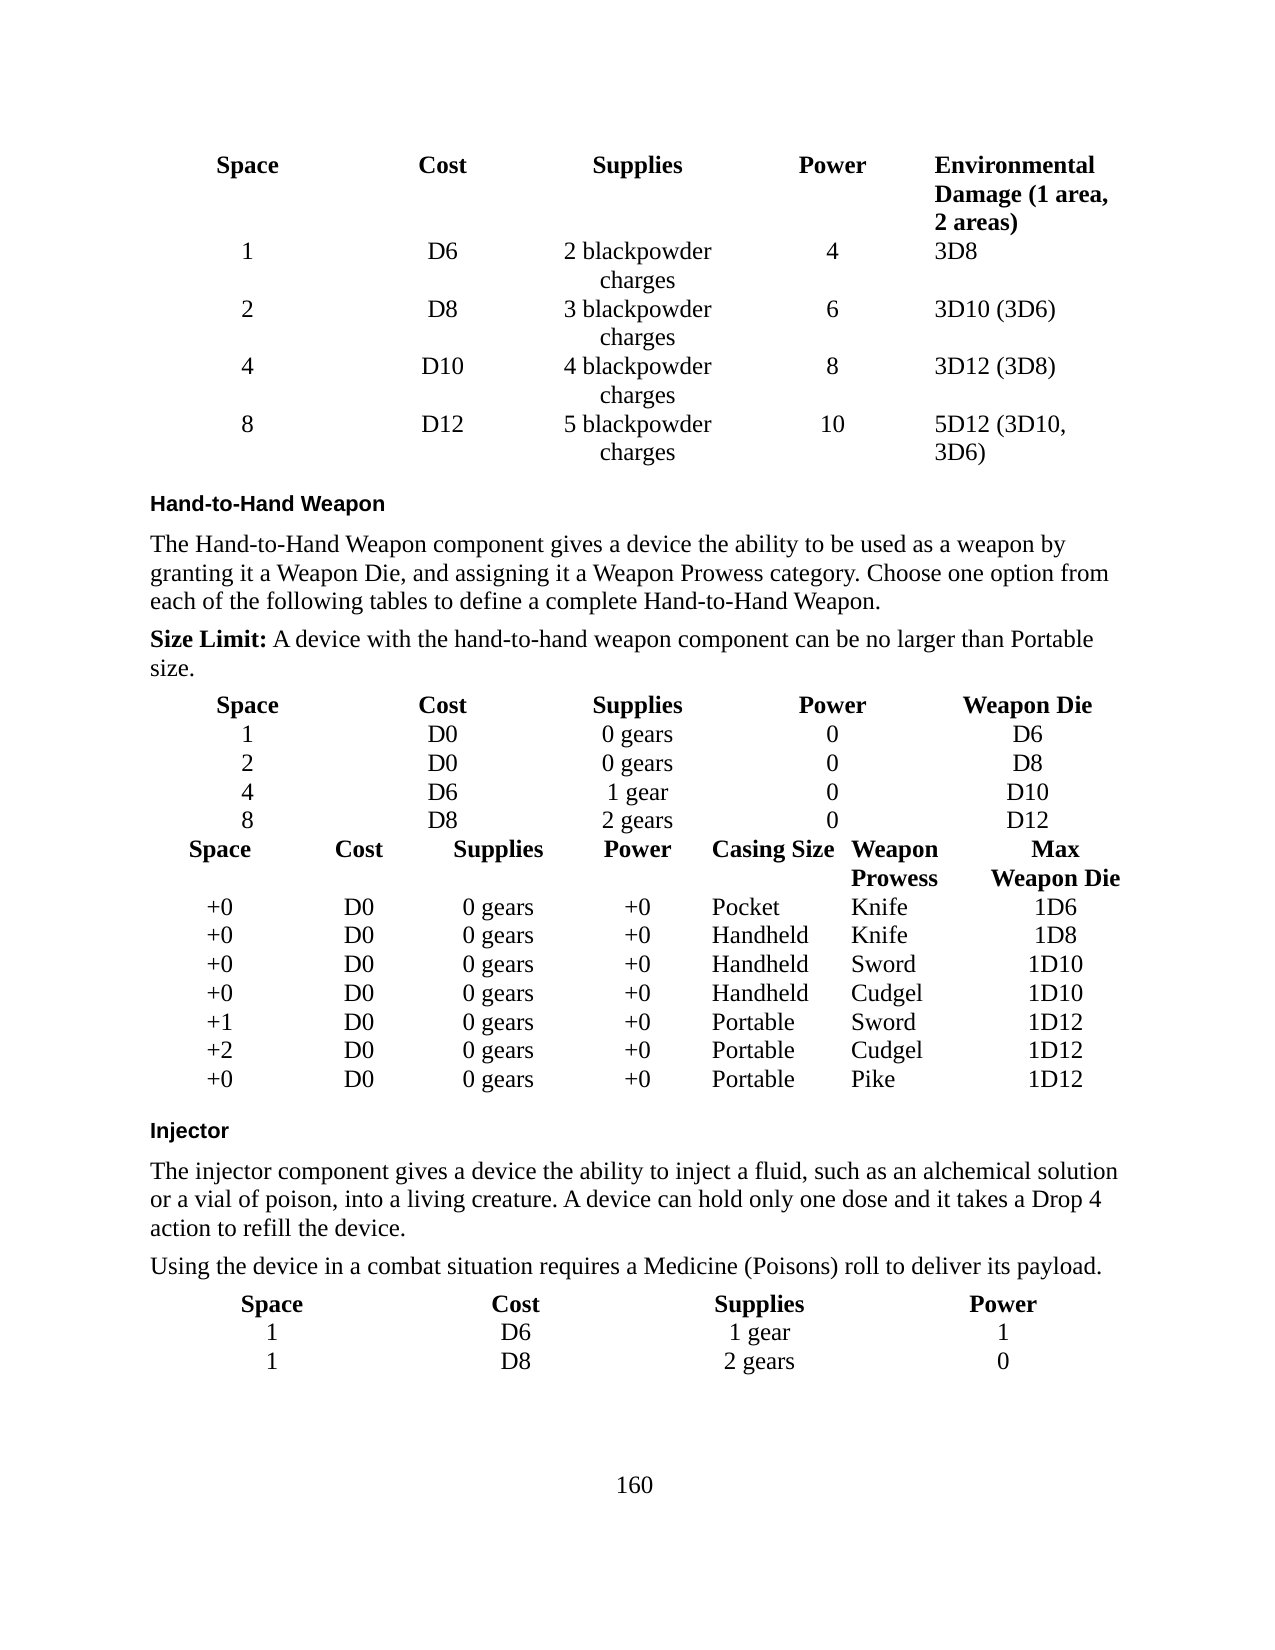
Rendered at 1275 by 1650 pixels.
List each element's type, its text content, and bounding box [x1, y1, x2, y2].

table_header Power [881, 1289, 1125, 1317]
table_cell Cudgel [846, 978, 986, 1007]
table_cell 2 blackpowder charges [540, 236, 735, 294]
table_cell 3D10 (3D6) [930, 294, 1125, 351]
table_cell D0 [345, 748, 540, 777]
table_cell 0 gears [540, 748, 735, 777]
table_cell 4 [735, 236, 930, 294]
subtitle Hand-to-Hand Weapon [150, 491, 1125, 516]
table_cell 2 [150, 294, 345, 351]
table_cell 8 [150, 409, 345, 466]
table_header Max Weapon Die [986, 834, 1125, 892]
table_cell 0 [735, 777, 930, 806]
table_cell D0 [289, 1036, 428, 1064]
table_cell +0 [150, 978, 289, 1007]
table_cell 1 gear [540, 777, 735, 806]
table_header Power [735, 691, 930, 719]
table_cell +0 [568, 1064, 707, 1093]
table_cell Handheld [707, 978, 846, 1007]
table_header Space [150, 1289, 394, 1317]
table_cell 0 gears [429, 892, 568, 921]
table_cell 0 [735, 748, 930, 777]
table_cell +0 [568, 949, 707, 978]
table_cell 4 [150, 351, 345, 409]
table_cell Sword [846, 1007, 986, 1036]
table_cell 2 [150, 748, 345, 777]
table_header Cost [345, 691, 540, 719]
table_cell Sword [846, 949, 986, 978]
subtitle Injector [150, 1118, 1125, 1143]
table_cell D10 [930, 777, 1125, 806]
table_cell 0 gears [429, 1036, 568, 1064]
table_cell D0 [289, 892, 428, 921]
table_cell 5D12 (3D10, 3D6) [930, 409, 1125, 466]
table_cell Pike [846, 1064, 986, 1093]
table_cell 1D12 [986, 1064, 1125, 1093]
table_cell 1 [150, 236, 345, 294]
table_cell Portable [707, 1064, 846, 1093]
table_cell 2 gears [638, 1346, 881, 1375]
table_cell 1 gear [638, 1318, 881, 1346]
table_cell 5 blackpowder charges [540, 409, 735, 466]
text The Hand-to-Hand Weapon component gives a device the ability to be used as a weapon by granting it a Weapon Die, and assigning it a Weapon Prowess category. Choose one option from each of the following tables to define a complete Hand-to-Hand Weapon. [150, 529, 1125, 615]
table_cell +0 [568, 978, 707, 1007]
table_header Supplies [540, 150, 735, 236]
table_header Space [150, 691, 345, 719]
table_cell Cudgel [846, 1036, 986, 1064]
table_header Casing Size [707, 834, 846, 892]
table_header Supplies [429, 834, 568, 892]
table_cell 1D12 [986, 1036, 1125, 1064]
table_cell 0 gears [540, 719, 735, 748]
table_cell 0 [735, 806, 930, 834]
table_cell Knife [846, 921, 986, 949]
table_cell 1D6 [986, 892, 1125, 921]
table_cell 1D10 [986, 949, 1125, 978]
table_cell 6 [735, 294, 930, 351]
table_cell D8 [345, 806, 540, 834]
text The injector component gives a device the ability to inject a fluid, such as an alchemical solution or a vial of poison, into a living creature. A device can hold only one dose and it takes a Drop 4 action to refill the device. [150, 1156, 1125, 1242]
table_cell D12 [930, 806, 1125, 834]
table_cell +0 [568, 1007, 707, 1036]
table_cell 8 [150, 806, 345, 834]
table_cell 1 [150, 1346, 394, 1375]
table_header Weapon Die [930, 691, 1125, 719]
table_cell 4 [150, 777, 345, 806]
table_cell 0 gears [429, 949, 568, 978]
table_cell Pocket [707, 892, 846, 921]
table_header Environmental Damage (1 area, 2 areas) [930, 150, 1125, 236]
table_cell D8 [345, 294, 540, 351]
table_cell Handheld [707, 949, 846, 978]
table_cell 1 [881, 1318, 1125, 1346]
table_cell 0 gears [429, 1064, 568, 1093]
table_cell D10 [345, 351, 540, 409]
table_cell 1 [150, 719, 345, 748]
table_cell 0 gears [429, 978, 568, 1007]
table_cell 1D12 [986, 1007, 1125, 1036]
table_cell 0 gears [429, 921, 568, 949]
table_header Space [150, 834, 289, 892]
table_cell Handheld [707, 921, 846, 949]
table_cell 3D12 (3D8) [930, 351, 1125, 409]
table_header Cost [289, 834, 428, 892]
table_cell D6 [930, 719, 1125, 748]
text Using the device in a combat situation requires a Medicine (Poisons) roll to deliver its payload. [150, 1251, 1125, 1280]
table_header Cost [394, 1289, 637, 1317]
table_header Supplies [540, 691, 735, 719]
table_header Cost [345, 150, 540, 236]
table_header Space [150, 150, 345, 236]
table_header Power [735, 150, 930, 236]
table_cell D0 [289, 978, 428, 1007]
table_cell 0 gears [429, 1007, 568, 1036]
table_cell D8 [394, 1346, 637, 1375]
table_cell +0 [150, 921, 289, 949]
text Size Limit: A device with the hand-to-hand weapon component can be no larger than Portable size. [150, 624, 1125, 682]
table_header Power [568, 834, 707, 892]
table_cell +0 [150, 1064, 289, 1093]
table_cell +0 [568, 921, 707, 949]
table_cell D6 [394, 1318, 637, 1346]
table_cell 2 gears [540, 806, 735, 834]
table_cell D0 [289, 921, 428, 949]
table_cell D0 [289, 1064, 428, 1093]
table_cell +2 [150, 1036, 289, 1064]
table_cell D0 [289, 1007, 428, 1036]
table_cell Portable [707, 1036, 846, 1064]
table_cell 3 blackpowder charges [540, 294, 735, 351]
table_cell +0 [568, 892, 707, 921]
table_cell Portable [707, 1007, 846, 1036]
table_cell 1D10 [986, 978, 1125, 1007]
table_cell 1 [150, 1318, 394, 1346]
table_cell +1 [150, 1007, 289, 1036]
table_cell Knife [846, 892, 986, 921]
table_cell D12 [345, 409, 540, 466]
table_cell 8 [735, 351, 930, 409]
table_cell D6 [345, 777, 540, 806]
table_cell D6 [345, 236, 540, 294]
table_cell D0 [289, 949, 428, 978]
table_header Supplies [638, 1289, 881, 1317]
table_cell 3D8 [930, 236, 1125, 294]
table_cell +0 [568, 1036, 707, 1064]
table_cell 1D8 [986, 921, 1125, 949]
table_cell +0 [150, 949, 289, 978]
table_cell 0 [881, 1346, 1125, 1375]
table_cell 10 [735, 409, 930, 466]
table_cell D0 [345, 719, 540, 748]
table_header Weapon Prowess [846, 834, 986, 892]
table_cell 0 [735, 719, 930, 748]
table_cell 4 blackpowder charges [540, 351, 735, 409]
table_cell D8 [930, 748, 1125, 777]
table_cell +0 [150, 892, 289, 921]
